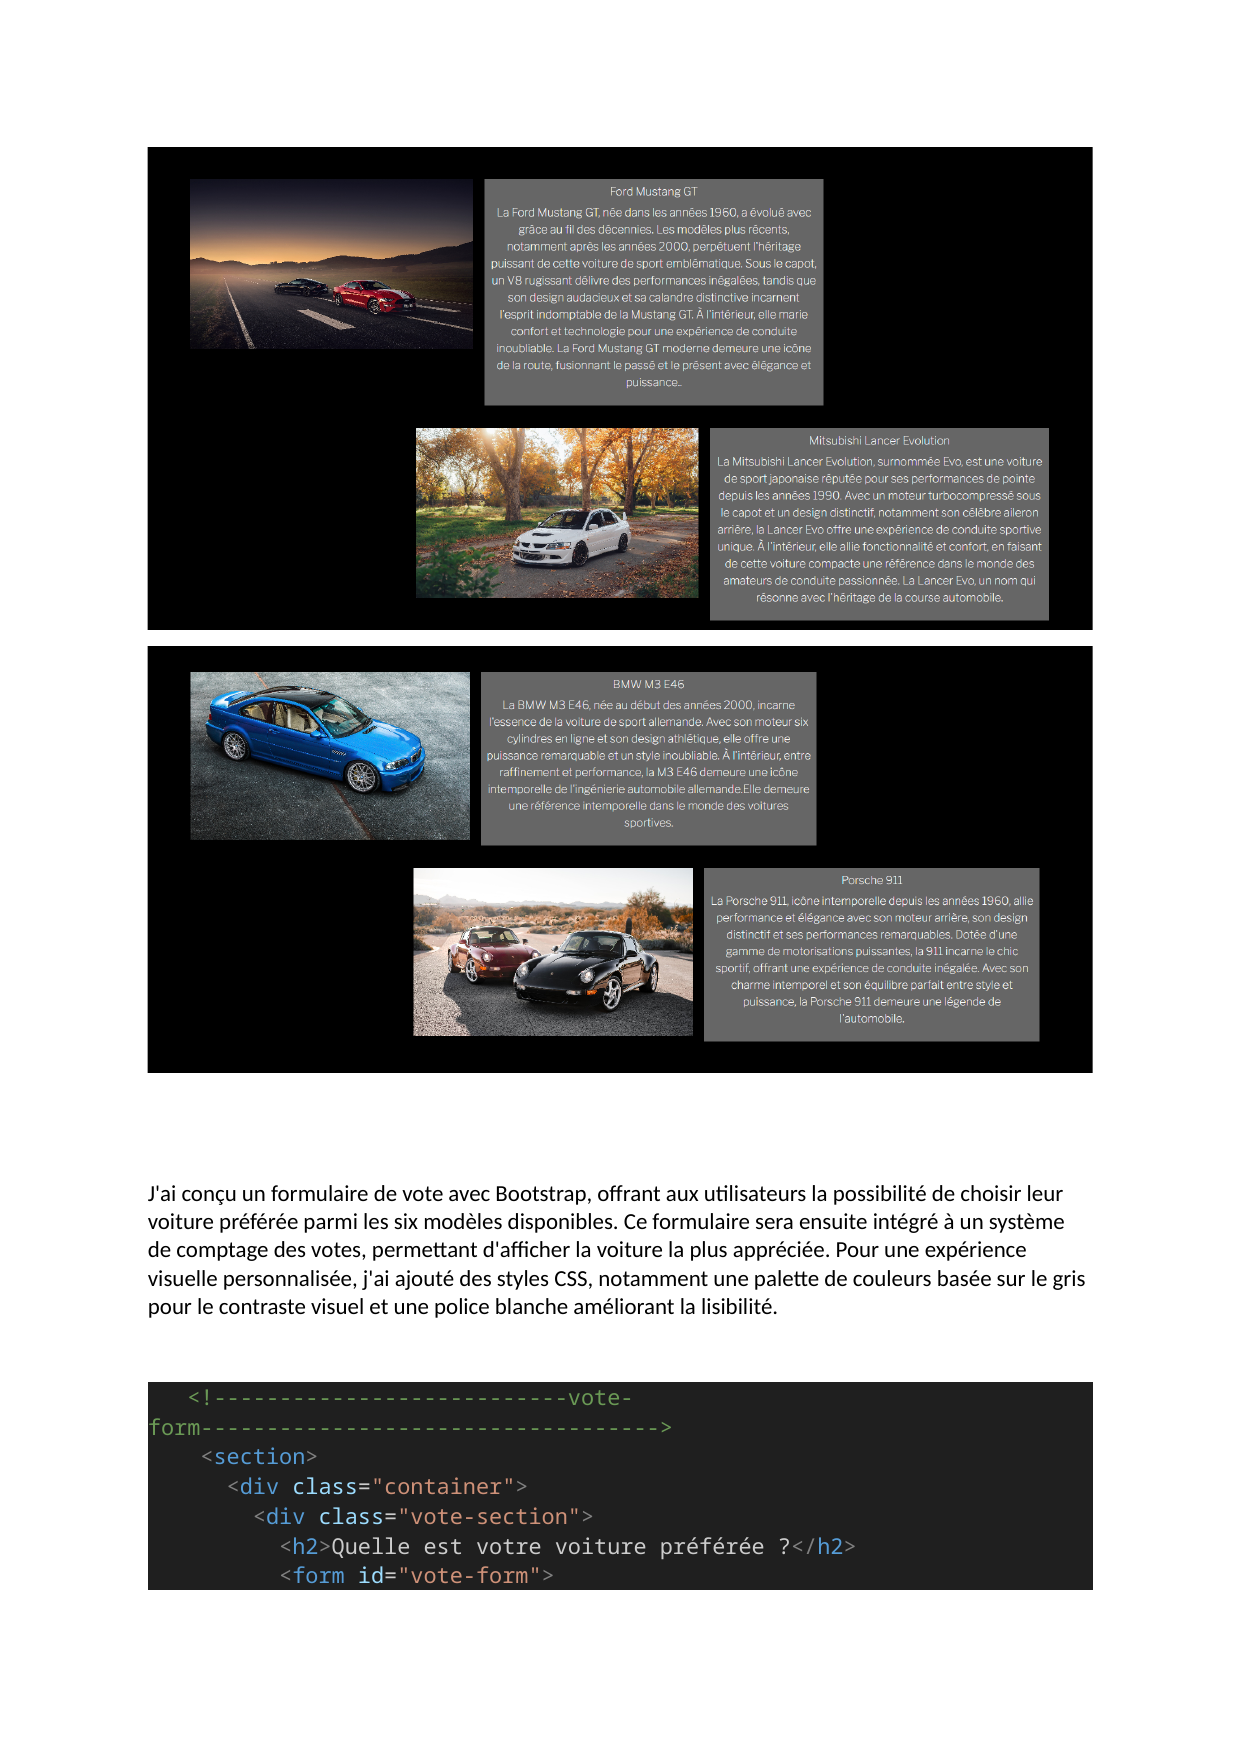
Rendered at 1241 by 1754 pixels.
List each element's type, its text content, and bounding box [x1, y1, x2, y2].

text <form id="vote-form"> [148, 1561, 1093, 1590]
text <div class="container"> [148, 1471, 1093, 1501]
text <h2>Quelle est votre voiture préférée ?</h2> [148, 1531, 1093, 1561]
text <!---------------------------vote-form-----------------------------------> [148, 1382, 1093, 1441]
text <section> [148, 1441, 1093, 1471]
text <div class="vote-section"> [148, 1501, 1093, 1531]
text J'ai conçu un formulaire de vote avec Bootstrap, offrant aux utilisateurs la possibilité de choisir leur voiture préférée parmi les six modèles disponibles. Ce formulaire sera ensuite intégré à un système de comptage des votes, permettant d'afficher la voiture la plus appréciée. Pour une expérience visuelle personnalisée, j'ai ajouté des styles CSS, notamment une palette de couleurs basée sur le gris pour le contraste visuel et une police blanche améliorant la lisibilité. [148, 1179, 1093, 1320]
